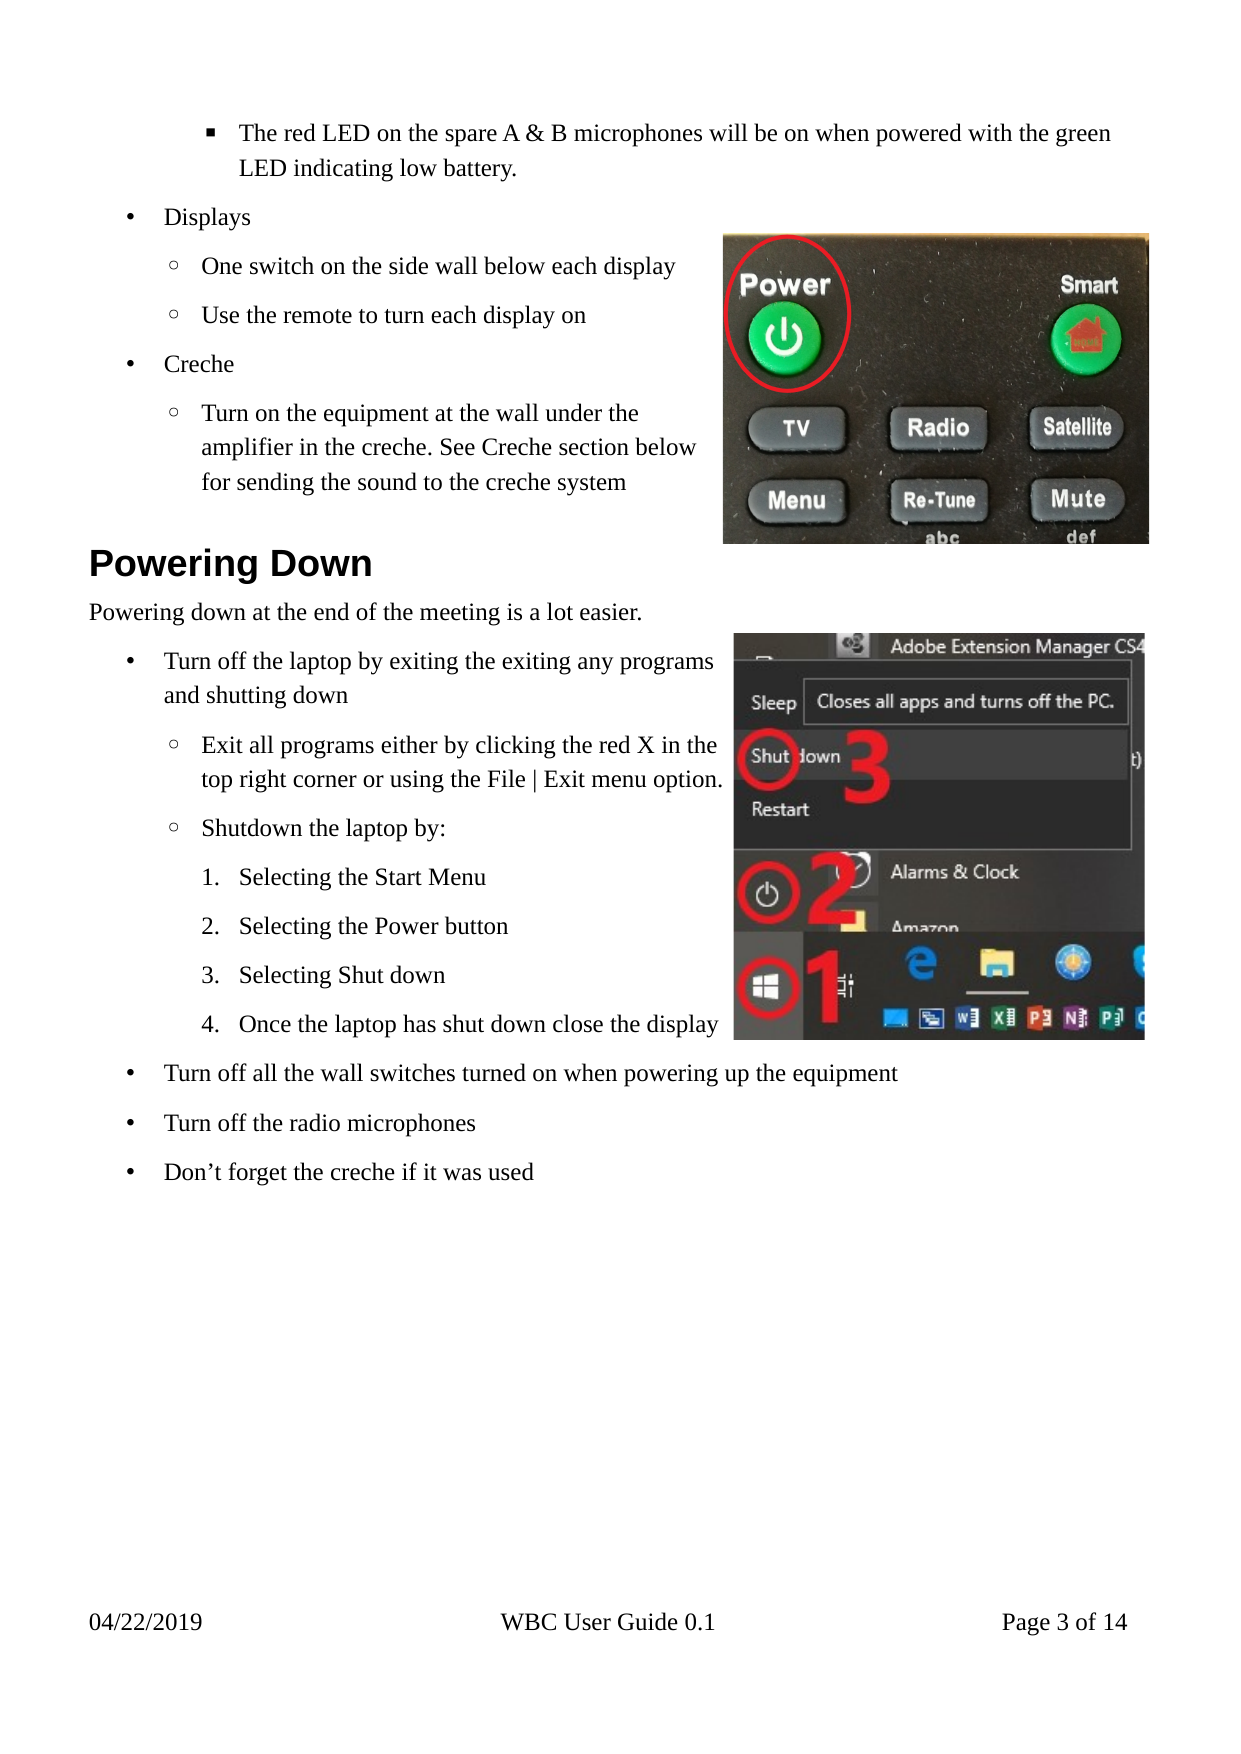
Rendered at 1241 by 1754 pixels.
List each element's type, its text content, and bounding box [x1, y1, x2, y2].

picture [722, 233, 1150, 251]
list Don’t forget the creche if it was used [126, 1157, 1152, 1185]
list The red LED on the spare A & B microphones will be on when powered with the green LED indicating low battery. [201, 118, 1152, 181]
list Selecting the Power button [201, 911, 733, 940]
list Turn off all the wall switches turned on when powering up the equipment [126, 1058, 1152, 1087]
picture [733, 633, 1145, 1040]
subtitle Powering Down [88, 541, 1152, 584]
text Powering down at the end of the meeting is a lot easier. [88, 597, 1152, 626]
list Creche [126, 349, 1152, 378]
list One switch on the side wall below each display [163, 251, 1152, 279]
list Use the remote to turn each display on [163, 300, 1152, 328]
list Shutdown the laptop by: [163, 813, 733, 842]
list Selecting the Start Menu [201, 862, 733, 891]
list Once the laptop has shut down close the display [201, 1009, 733, 1038]
list Selecting Shut down [201, 960, 733, 989]
list Displays [126, 202, 1152, 230]
list Turn on the equipment at the wall under the amplifier in the creche. See Creche section below for sending the sound to the creche system [163, 398, 1152, 496]
list Turn off the radio microphones [126, 1108, 1152, 1136]
list Turn off the laptop by exiting the exiting any programs and shutting down [126, 646, 733, 709]
list Exit all programs either by clicking the red X in the top right corner or using the File | Exit menu option. [163, 730, 733, 793]
